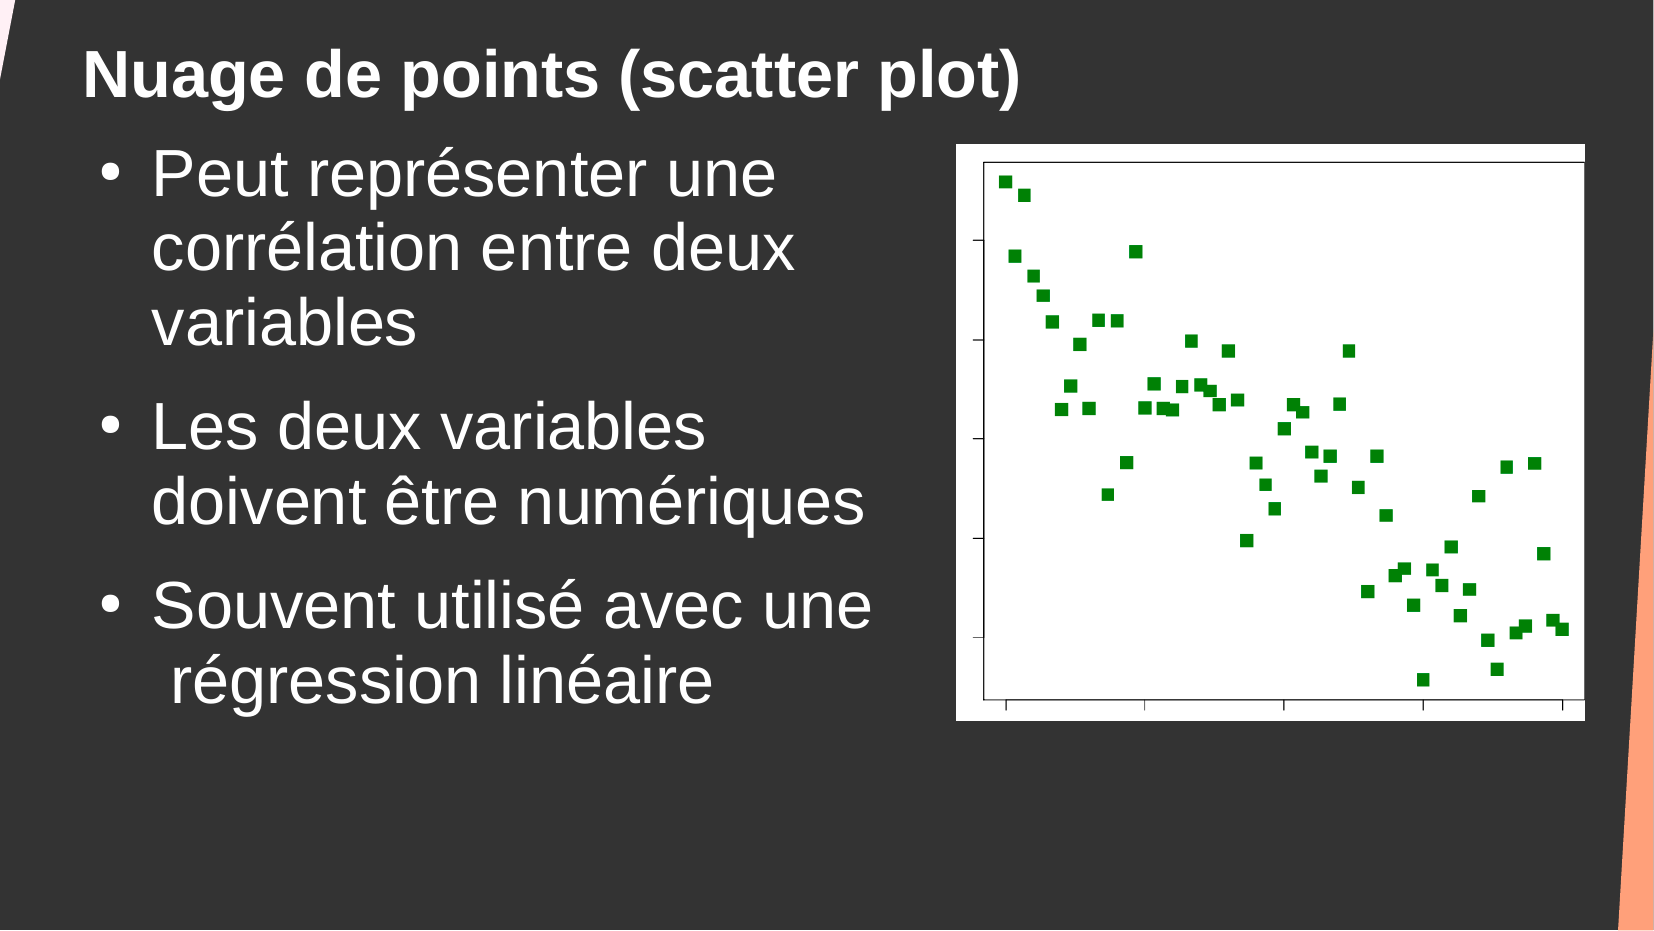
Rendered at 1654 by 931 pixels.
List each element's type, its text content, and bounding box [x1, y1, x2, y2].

list Peut représenter une corrélation entre deux variables Les deux variables doivent être numériques Souvent utilisé avec une régression linéaire [80, 135, 886, 815]
text_box [1618, 320, 1654, 931]
text_box [0, 0, 16, 80]
title Nuage de points (scatter plot) [82, 37, 1571, 115]
picture [956, 144, 1585, 721]
